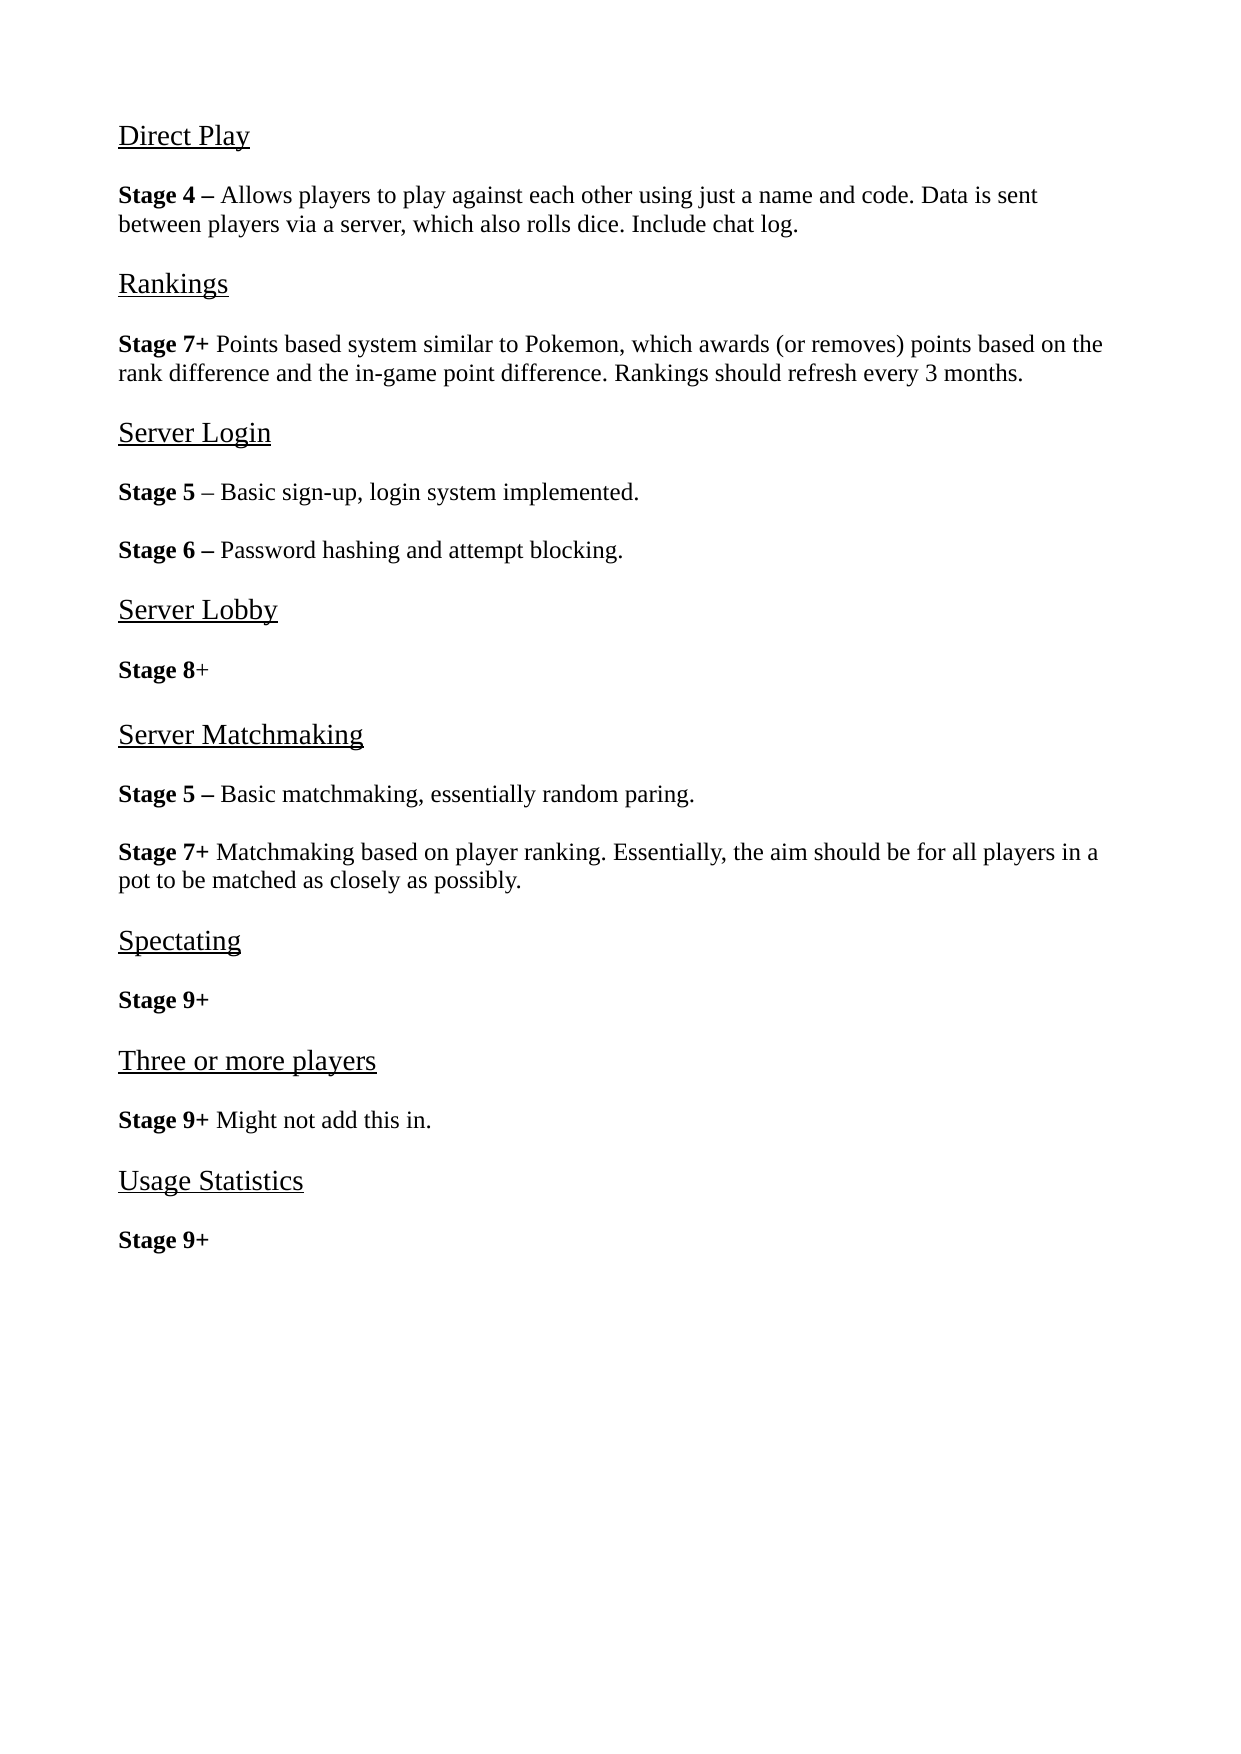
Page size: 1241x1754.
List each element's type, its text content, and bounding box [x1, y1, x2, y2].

text Stage 9+ [118, 1225, 1122, 1254]
text Stage 5 – Basic sign-up, login system implemented. [118, 477, 1122, 506]
text Stage 9+ [118, 985, 1122, 1014]
text Server Lobby [118, 592, 1122, 626]
text Server Matchmaking [118, 717, 1122, 751]
text Three or more players [118, 1043, 1122, 1076]
text Stage 4 – Allows players to play against each other using just a name and code. Data is sent between players via a server, which also rolls dice. Include chat log. [118, 180, 1122, 238]
text Usage Statistics [118, 1163, 1122, 1196]
text Stage 7+ Matchmaking based on player ranking. Essentially, the aim should be for all players in a pot to be matched as closely as possibly. [118, 837, 1122, 894]
text Stage 6 – Password hashing and attempt blocking. [118, 535, 1122, 564]
text Server Login [118, 415, 1122, 449]
text Rankings [118, 267, 1122, 300]
text Stage 7+ Points based system similar to Pokemon, which awards (or removes) points based on the rank difference and the in-game point difference. Rankings should refresh every 3 months. [118, 329, 1122, 386]
text Spectating [118, 923, 1122, 957]
text Stage 5 – Basic matchmaking, essentially random paring. [118, 779, 1122, 808]
text Stage 9+ Might not add this in. [118, 1105, 1122, 1134]
text Stage 8+ [118, 655, 1122, 683]
text Direct Play [118, 118, 1122, 152]
